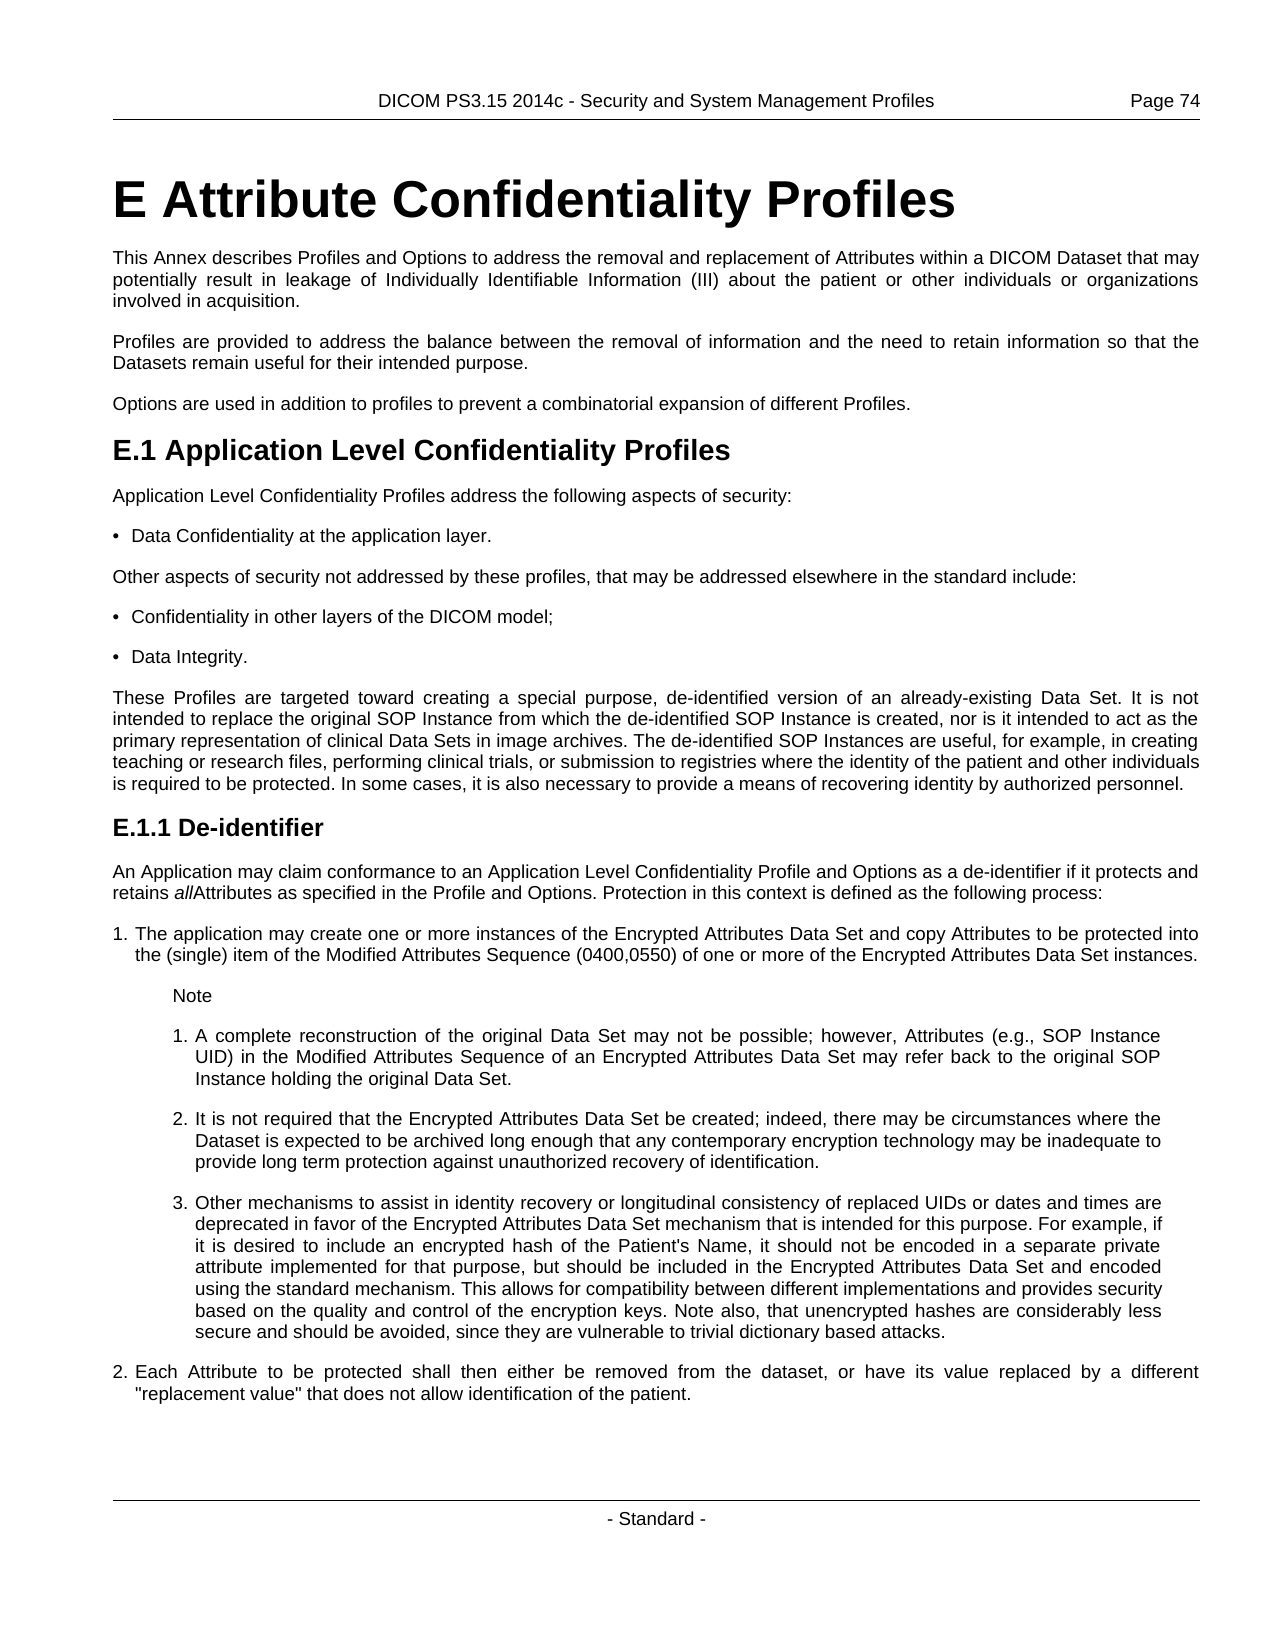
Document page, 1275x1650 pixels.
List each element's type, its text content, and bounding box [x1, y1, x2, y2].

list Confidentiality in other layers of the DICOM model; [112, 606, 1200, 627]
text Profiles are provided to address the balance between the removal of information and the need to retain information so that the Datasets remain useful for their intended purpose. [112, 331, 1200, 374]
text These Profiles are targeted toward creating a special purpose, de-identified version of an already-existing Data Set. It is not intended to replace the original SOP Instance from which the de-identified SOP Instance is created, nor is it intended to act as the primary representation of clinical Data Sets in image archives. The de-identified SOP Instances are useful, for example, in creating teaching or research files, performing clinical trials, or submission to registries where the identity of the patient and other individuals is required to be protected. In some cases, it is also necessary to provide a means of recovering identity by authorized personnel. [112, 687, 1200, 794]
text An Application may claim conformance to an Application Level Confidentiality Profile and Options as a de-identifier if it protects and retains allAttributes as specified in the Profile and Options. Protection in this context is defined as the following process: [112, 861, 1200, 904]
text E.1.1 De-identifier [112, 813, 1200, 842]
text E.1 Application Level Confidentiality Profiles [112, 433, 1200, 466]
list Note [150, 984, 1162, 1006]
text Options are used in addition to profiles to prevent a combinatorial expansion of different Profiles. [112, 392, 1200, 414]
text This Annex describes Profiles and Options to address the removal and replacement of Attributes within a DICOM Dataset that may potentially result in leakage of Individually Identifiable Information (III) about the patient or other individuals or organizations involved in acquisition. [112, 247, 1200, 312]
text Application Level Confidentiality Profiles address the following aspects of security: [112, 485, 1200, 507]
list Data Confidentiality at the application layer. [112, 525, 1200, 547]
list Other mechanisms to assist in identity recovery or longitudinal consistency of replaced UIDs or dates and times are deprecated in favor of the Encrypted Attributes Data Set mechanism that is intended for this purpose. For example, if it is desired to include an encrypted hash of the Patient's Name, it should not be encoded in a separate private attribute implemented for that purpose, but should be included in the Encrypted Attributes Data Set and encoded using the standard mechanism. This allows for compatibility between different implementations and provides security based on the quality and control of the encryption keys. Note also, that unencrypted hashes are considerably less secure and should be avoided, since they are vulnerable to trivial dictionary based attacks. [172, 1192, 1162, 1342]
list A complete reconstruction of the original Data Set may not be possible; however, Attributes (e.g., SOP Instance UID) in the Modified Attributes Sequence of an Encrypted Attributes Data Set may refer back to the original SOP Instance holding the original Data Set. [172, 1025, 1162, 1089]
list Data Integrity. [112, 646, 1200, 668]
list It is not required that the Encrypted Attributes Data Set be created; indeed, there may be circumstances where the Dataset is expected to be archived long enough that any contemporary encryption technology may be inadequate to provide long term protection against unauthorized recovery of identification. [172, 1108, 1162, 1173]
text E Attribute Confidentiality Profiles [112, 169, 1200, 228]
text Other aspects of security not addressed by these profiles, that may be addressed elsewhere in the standard include: [112, 566, 1200, 587]
list The application may create one or more instances of the Encrypted Attributes Data Set and copy Attributes to be protected into the (single) item of the Modified Attributes Sequence (0400,0550) of one or more of the Encrypted Attributes Data Set instances. [112, 922, 1200, 966]
list Each Attribute to be protected shall then either be removed from the dataset, or have its value replaced by a different "replacement value" that does not allow identification of the patient. [112, 1361, 1200, 1404]
